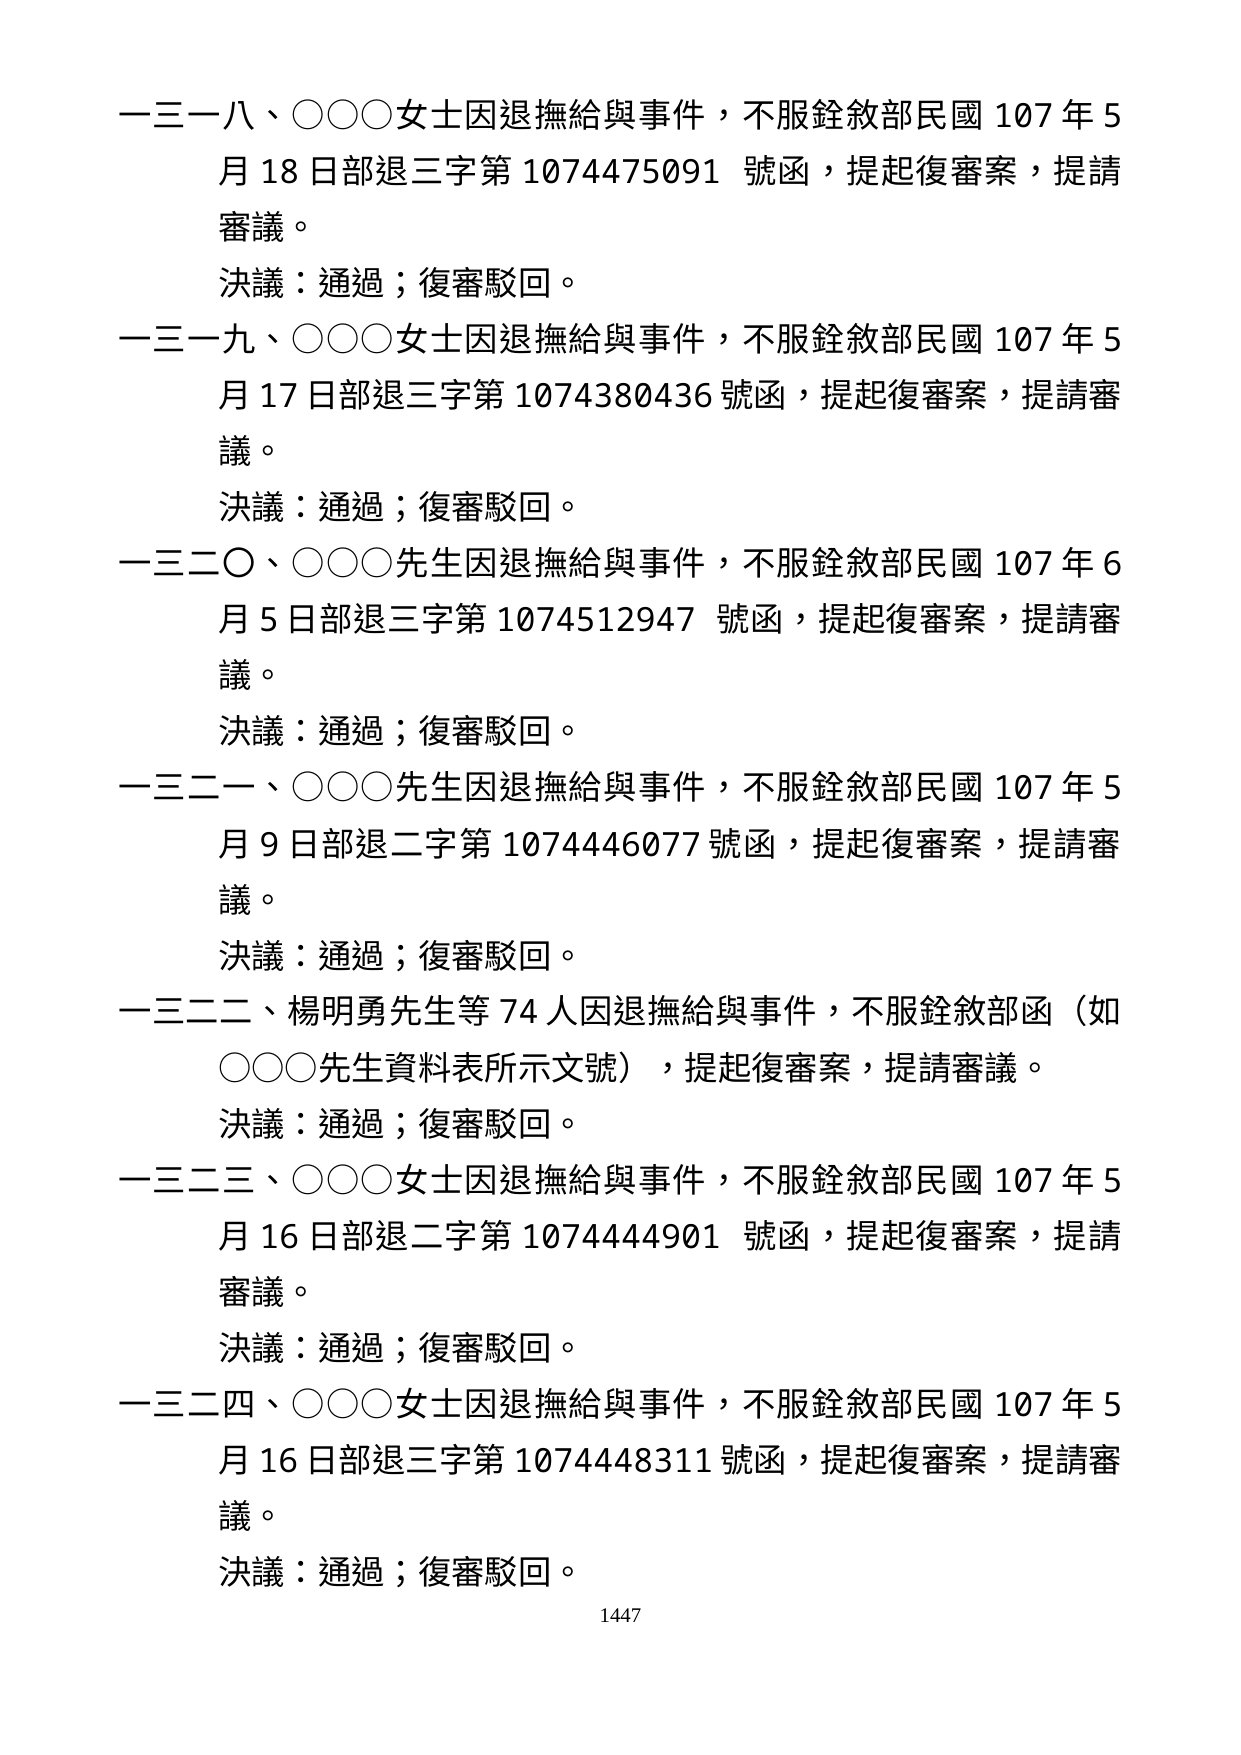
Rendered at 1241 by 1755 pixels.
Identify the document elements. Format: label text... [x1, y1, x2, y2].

text 一三二三、○○○女士因退撫給與事件，不服銓敘部民國107年5月16日部退二字第1074444901 號函，提起復審案，提請審議。 [118, 1153, 1122, 1314]
text 決議：通過；復審駁回。 [218, 1322, 1122, 1370]
text 決議：通過；復審駁回。 [218, 1097, 1122, 1146]
text 決議：通過；復審駁回。 [218, 1546, 1122, 1594]
text 決議：通過；復審駁回。 [218, 481, 1122, 529]
text 一三二一、○○○先生因退撫給與事件，不服銓敘部民國107年5月9日部退二字第1074446077號函，提起復審案，提請審議。 [118, 761, 1122, 922]
text 決議：通過；復審駁回。 [218, 257, 1122, 305]
text 一三一八、○○○女士因退撫給與事件，不服銓敘部民國107年5月18日部退三字第1074475091 號函，提起復審案，提請審議。 [118, 89, 1122, 249]
text 一三二四、○○○女士因退撫給與事件，不服銓敘部民國107年5月16日部退三字第1074448311號函，提起復審案，提請審議。 [118, 1377, 1122, 1538]
text 一三二二、楊明勇先生等74人因退撫給與事件，不服銓敘部函（如○○○先生資料表所示文號），提起復審案，提請審議。 [118, 985, 1122, 1090]
text 決議：通過；復審駁回。 [218, 929, 1122, 978]
text 一三一九、○○○女士因退撫給與事件，不服銓敘部民國107年5月17日部退三字第1074380436號函，提起復審案，提請審議。 [118, 313, 1122, 473]
text 決議：通過；復審駁回。 [218, 705, 1122, 753]
text 一三二〇、○○○先生因退撫給與事件，不服銓敘部民國107年6月5日部退三字第1074512947 號函，提起復審案，提請審議。 [118, 537, 1122, 697]
